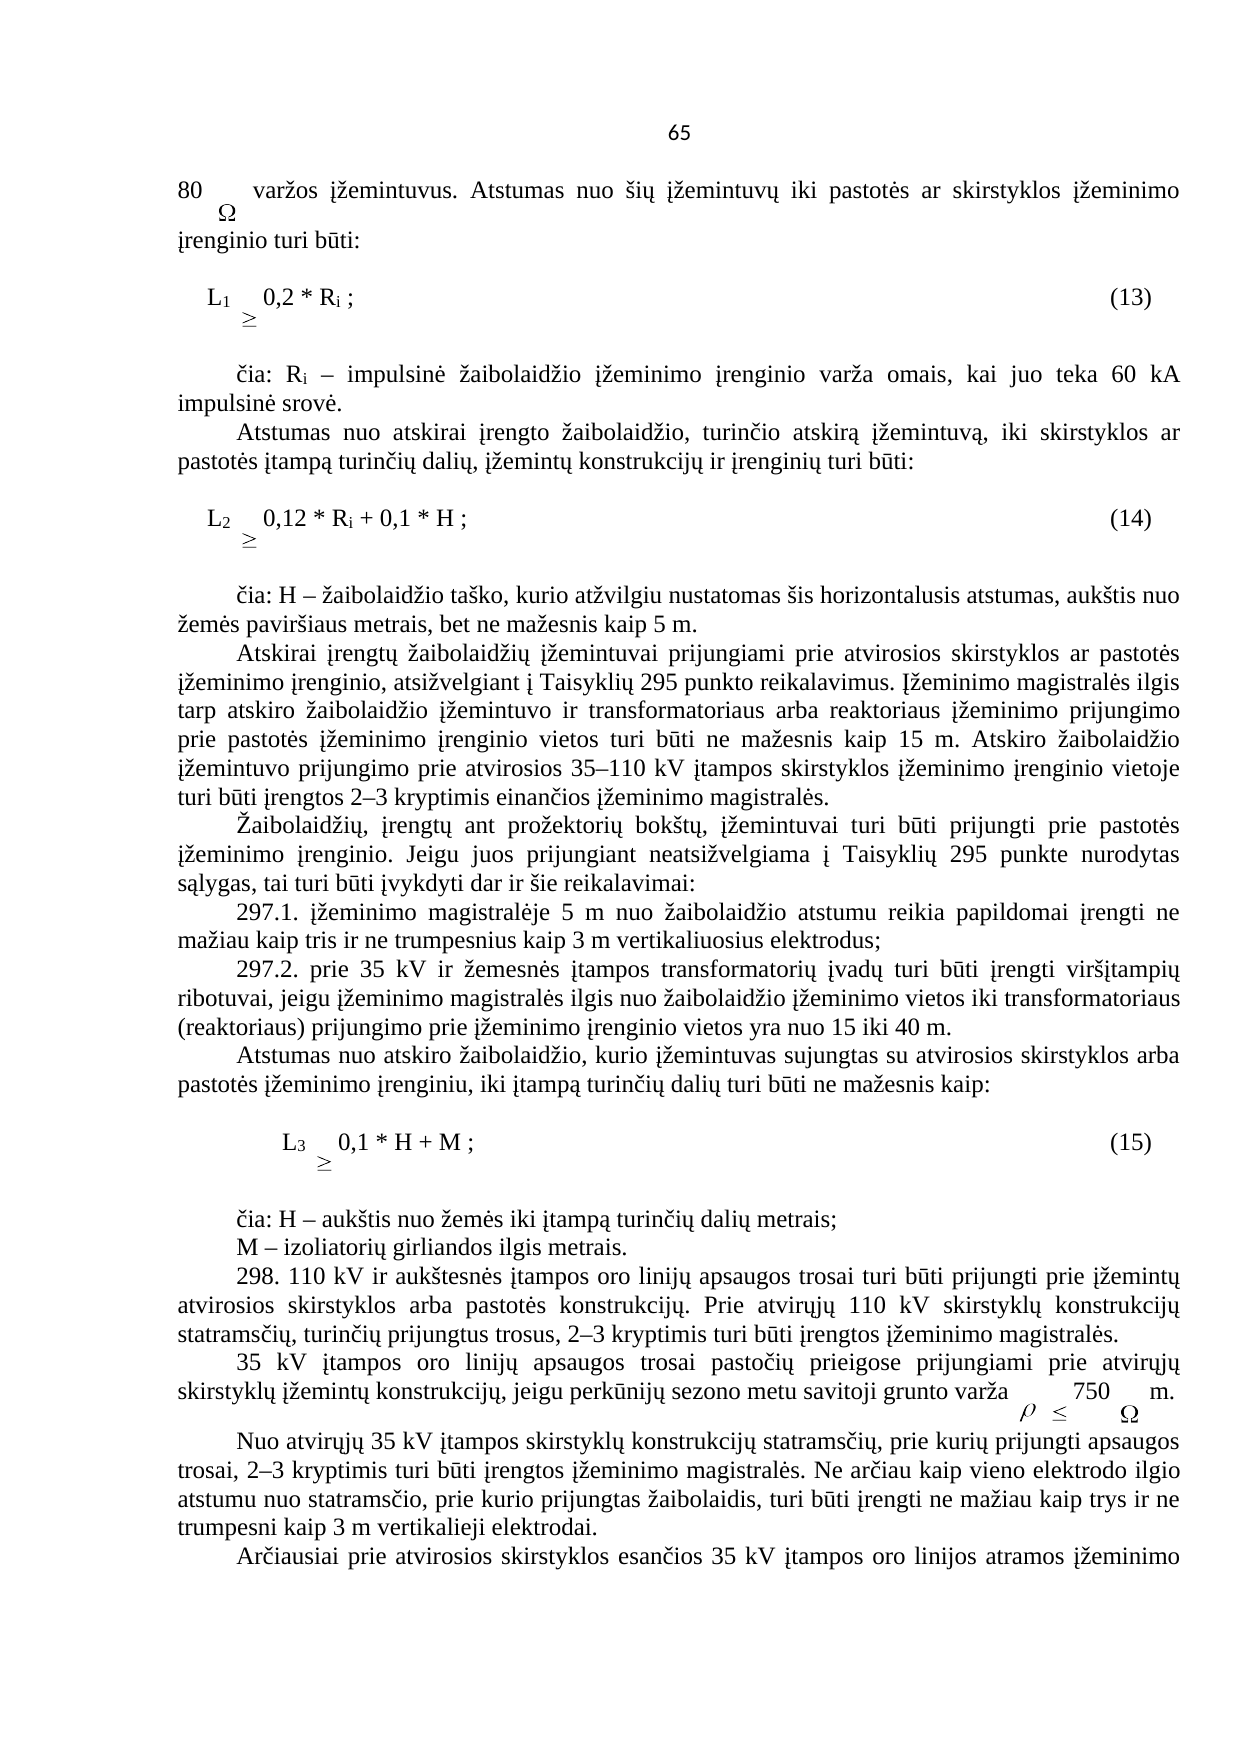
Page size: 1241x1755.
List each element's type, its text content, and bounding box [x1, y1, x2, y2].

text 297.2. prie 35 kV ir žemesnės įtampos transformatorių įvadų turi būti įrengti viršįtampių ribotuvai, jeigu įžeminimo magistralės ilgis nuo žaibolaidžio įžeminimo vietos iki transformatoriaus (reaktoriaus) prijungimo prie įžeminimo įrenginio vietos yra nuo 15 iki 40 m. [177, 954, 1181, 1040]
text čia: Ri – impulsinė žaibolaidžio įžeminimo įrenginio varža omais, kai juo teka 60 kA impulsinė srovė. [177, 359, 1181, 417]
text 297.1. įžeminimo magistralėje 5 m nuo žaibolaidžio atstumu reikia papildomai įrengti ne mažiau kaip tris ir ne trumpesnius kaip 3 m vertikaliuosius elektrodus; [177, 897, 1181, 954]
text L2 0,12 * Ri + 0,1 * H ; (14) [177, 503, 1181, 552]
text Žaibolaidžių, įrengtų ant prožektorių bokštų, įžemintuvai turi būti prijungti prie pastotės įžeminimo įrenginio. Jeigu juos prijungiant neatsižvelgiama į Taisyklių 295 punkte nurodytas sąlygas, tai turi būti įvykdyti dar ir šie reikalavimai: [177, 810, 1181, 897]
text 35 kV įtampos oro linijų apsaugos trosai pastočių prieigose prijungiami prie atvirųjų skirstyklų įžemintų konstrukcijų, jeigu perkūnijų sezono metu savitoji grunto varža 750 m. [177, 1347, 1181, 1426]
text 80 varžos įžemintuvus. Atstumas nuo šių įžemintuvų iki pastotės ar skirstyklos įžeminimo įrenginio turi būti: [177, 175, 1181, 254]
text L3 0,1 * H + M ; (15) [177, 1127, 1181, 1175]
text čia: H – aukštis nuo žemės iki įtampą turinčių dalių metrais; [177, 1204, 1181, 1232]
text Nuo atvirųjų 35 kV įtampos skirstyklų konstrukcijų statramsčių, prie kurių prijungti apsaugos trosai, 2–3 kryptimis turi būti įrengtos įžeminimo magistralės. Ne arčiau kaip vieno elektrodo ilgio atstumu nuo statramsčio, prie kurio prijungtas žaibolaidis, turi būti įrengti ne mažiau kaip trys ir ne trumpesni kaip 3 m vertikalieji elektrodai. [177, 1426, 1181, 1541]
text Atstumas nuo atskirai įrengto žaibolaidžio, turinčio atskirą įžemintuvą, iki skirstyklos ar pastotės įtampą turinčių dalių, įžemintų konstrukcijų ir įrenginių turi būti: [177, 417, 1181, 474]
text M – izoliatorių girliandos ilgis metrais. [177, 1232, 1181, 1261]
text Arčiausiai prie atvirosios skirstyklos esančios 35 kV įtampos oro linijos atramos įžeminimo [177, 1541, 1181, 1570]
text 298. 110 kV ir aukštesnės įtampos oro linijų apsaugos trosai turi būti prijungti prie įžemintų atvirosios skirstyklos arba pastotės konstrukcijų. Prie atvirųjų 110 kV skirstyklų konstrukcijų statramsčių, turinčių prijungtus trosus, 2–3 kryptimis turi būti įrengtos įžeminimo magistralės. [177, 1261, 1181, 1347]
text čia: H – žaibolaidžio taško, kurio atžvilgiu nustatomas šis horizontalusis atstumas, aukštis nuo žemės paviršiaus metrais, bet ne mažesnis kaip 5 m. [177, 580, 1181, 638]
text L1 0,2 * Ri ; (13) [177, 282, 1181, 331]
text Atskirai įrengtų žaibolaidžių įžemintuvai prijungiami prie atvirosios skirstyklos ar pastotės įžeminimo įrenginio, atsižvelgiant į Taisyklių 295 punkto reikalavimus. Įžeminimo magistralės ilgis tarp atskiro žaibolaidžio įžemintuvo ir transformatoriaus arba reaktoriaus įžeminimo prijungimo prie pastotės įžeminimo įrenginio vietos turi būti ne mažesnis kaip 15 m. Atskiro žaibolaidžio įžemintuvo prijungimo prie atvirosios 35–110 kV įtampos skirstyklos įžeminimo įrenginio vietoje turi būti įrengtos 2–3 kryptimis einančios įžeminimo magistralės. [177, 638, 1181, 810]
text Atstumas nuo atskiro žaibolaidžio, kurio įžemintuvas sujungtas su atvirosios skirstyklos arba pastotės įžeminimo įrenginiu, iki įtampą turinčių dalių turi būti ne mažesnis kaip: [177, 1040, 1181, 1098]
